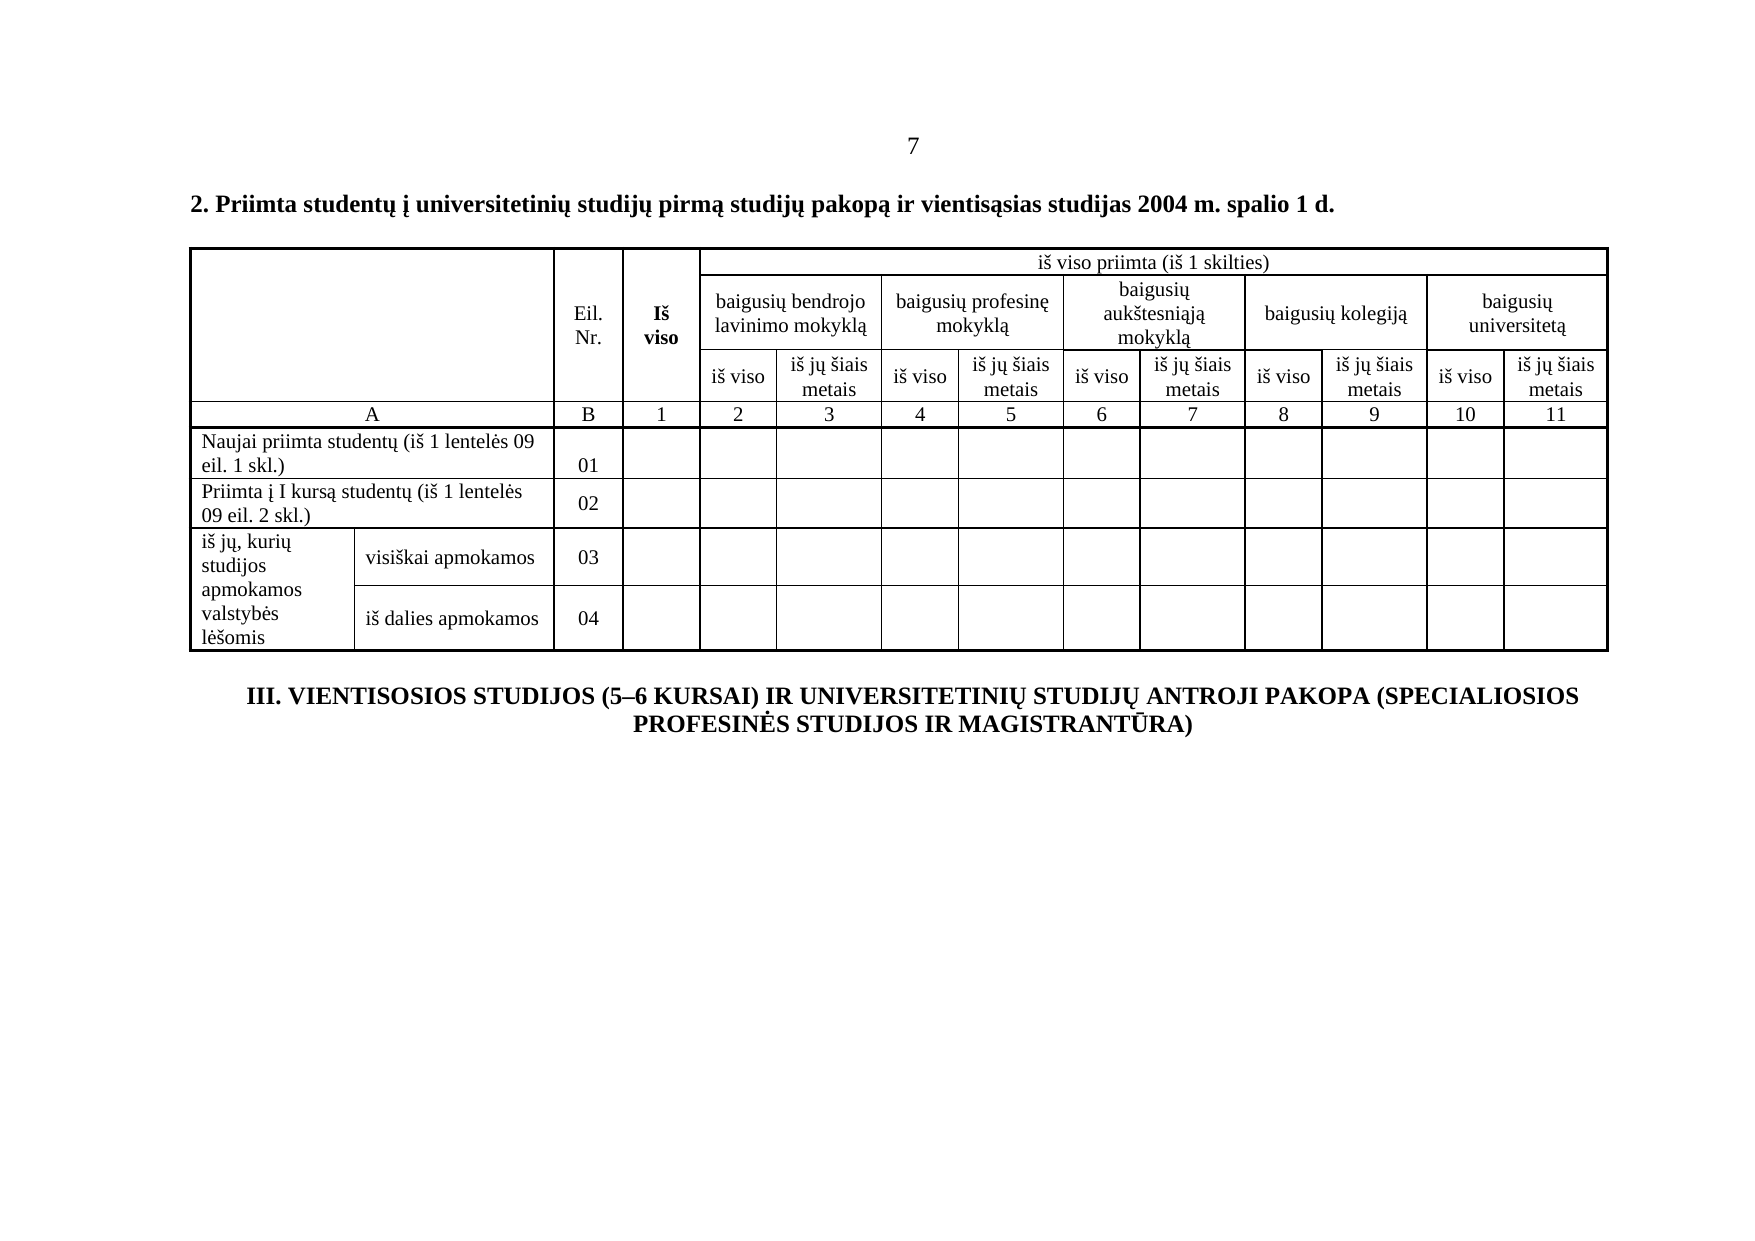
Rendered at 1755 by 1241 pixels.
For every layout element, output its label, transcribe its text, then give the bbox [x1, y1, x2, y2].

table_cell 8 [1246, 402, 1321, 426]
table_cell [624, 479, 699, 527]
table_cell [1323, 429, 1426, 477]
table_cell [959, 586, 1063, 649]
text III. vientisosios studijos (5–6 kursai) ir universitetinių studijų antroji pakopa (specialiosios profesinės studijos ir magistrantūra) [190, 681, 1636, 738]
table_cell [701, 479, 776, 527]
table_header iš viso priimta (iš 1 skilties) [701, 250, 1606, 274]
table_cell [1064, 586, 1139, 649]
text 2. Priimta studentų į universitetinių studijų pirmą studijų pakopą ir vientisąsias studijas 2004 m. spalio 1 d. [190, 189, 1642, 218]
table_cell [1246, 429, 1321, 477]
table_cell [882, 529, 958, 584]
table_cell 01 [555, 429, 622, 477]
table_cell [777, 529, 881, 584]
table_cell [1064, 429, 1139, 477]
table_cell [1246, 586, 1321, 649]
table_cell [1323, 479, 1426, 527]
table_cell baigusių kolegiją [1246, 276, 1426, 349]
table_header [192, 250, 553, 401]
table_cell 1 [624, 402, 699, 426]
table_cell iš viso [882, 350, 958, 401]
table_cell [777, 429, 881, 477]
table_cell [959, 429, 1063, 477]
table_cell [624, 586, 699, 649]
table_cell 5 [959, 402, 1063, 426]
table_cell [624, 529, 699, 584]
table_cell [1428, 529, 1503, 584]
table_cell baigusių aukštesniąją mokyklą [1064, 276, 1244, 349]
table_cell [777, 586, 881, 649]
table_cell [1323, 529, 1426, 584]
table_cell 7 [1141, 402, 1244, 426]
table_cell [959, 529, 1063, 584]
table_cell iš jų šiais metais [959, 350, 1063, 401]
table_cell [1505, 586, 1606, 649]
table_cell [1141, 479, 1244, 527]
table_cell [1505, 529, 1606, 584]
table_cell [1428, 586, 1503, 649]
table_cell [701, 586, 776, 649]
table_cell iš viso [701, 350, 776, 401]
table_cell 3 [777, 402, 881, 426]
table_cell 9 [1323, 402, 1426, 426]
table_cell iš jų šiais metais [1141, 351, 1244, 401]
table_cell [882, 586, 958, 649]
table_cell Naujai priimta studentų (iš 1 lentelės 09 eil. 1 skl.) [192, 429, 553, 477]
table_cell iš jų šiais metais [1505, 351, 1606, 401]
table_cell [1428, 429, 1503, 477]
table_cell iš viso [1064, 351, 1139, 401]
table_cell [1505, 479, 1606, 527]
table_cell baigusių profesinę mokyklą [882, 276, 1063, 349]
table_cell [701, 429, 776, 477]
table_cell [1505, 429, 1606, 477]
table_cell A [192, 402, 553, 426]
table_cell 2 [701, 402, 776, 426]
table_cell [1141, 529, 1244, 584]
table_cell iš jų šiais metais [1323, 350, 1426, 401]
table_cell [1141, 429, 1244, 477]
table_cell 10 [1428, 402, 1503, 426]
table_cell baigusių universitetą [1428, 276, 1606, 349]
table_cell Priimta į I kursą studentų (iš 1 lentelės 09 eil. 2 skl.) [192, 479, 553, 527]
table_header Eil. Nr. [555, 250, 622, 401]
table_header Iš viso [624, 250, 699, 401]
table_cell iš jų šiais metais [777, 350, 881, 401]
table_cell [1428, 479, 1503, 527]
table_cell [701, 529, 776, 584]
table_cell 4 [882, 402, 958, 426]
table_cell [882, 429, 958, 477]
table_cell [1246, 479, 1321, 527]
table_cell [777, 479, 881, 527]
table_cell iš jų, kurių studijos apmokamos valstybės lėšomis [192, 529, 354, 649]
table_cell iš viso [1428, 351, 1503, 401]
table_cell visiškai apmokamos [355, 529, 553, 584]
table_cell [1141, 586, 1244, 649]
table_cell baigusių bendrojo lavinimo mokyklą [701, 276, 881, 349]
table_cell iš viso [1246, 351, 1321, 401]
table_cell 04 [555, 586, 622, 649]
table_cell [1064, 529, 1139, 584]
table_cell 11 [1505, 402, 1606, 426]
table_cell 03 [555, 529, 622, 584]
table_cell [1246, 529, 1321, 584]
table_cell 6 [1064, 402, 1139, 426]
table_cell [1064, 479, 1139, 527]
table_cell 02 [555, 479, 622, 527]
table_cell [882, 479, 958, 527]
table_cell [1323, 586, 1426, 649]
table_cell B [555, 402, 622, 426]
table_cell iš dalies apmokamos [355, 586, 553, 649]
table_cell [624, 429, 699, 477]
table_cell [959, 479, 1063, 527]
